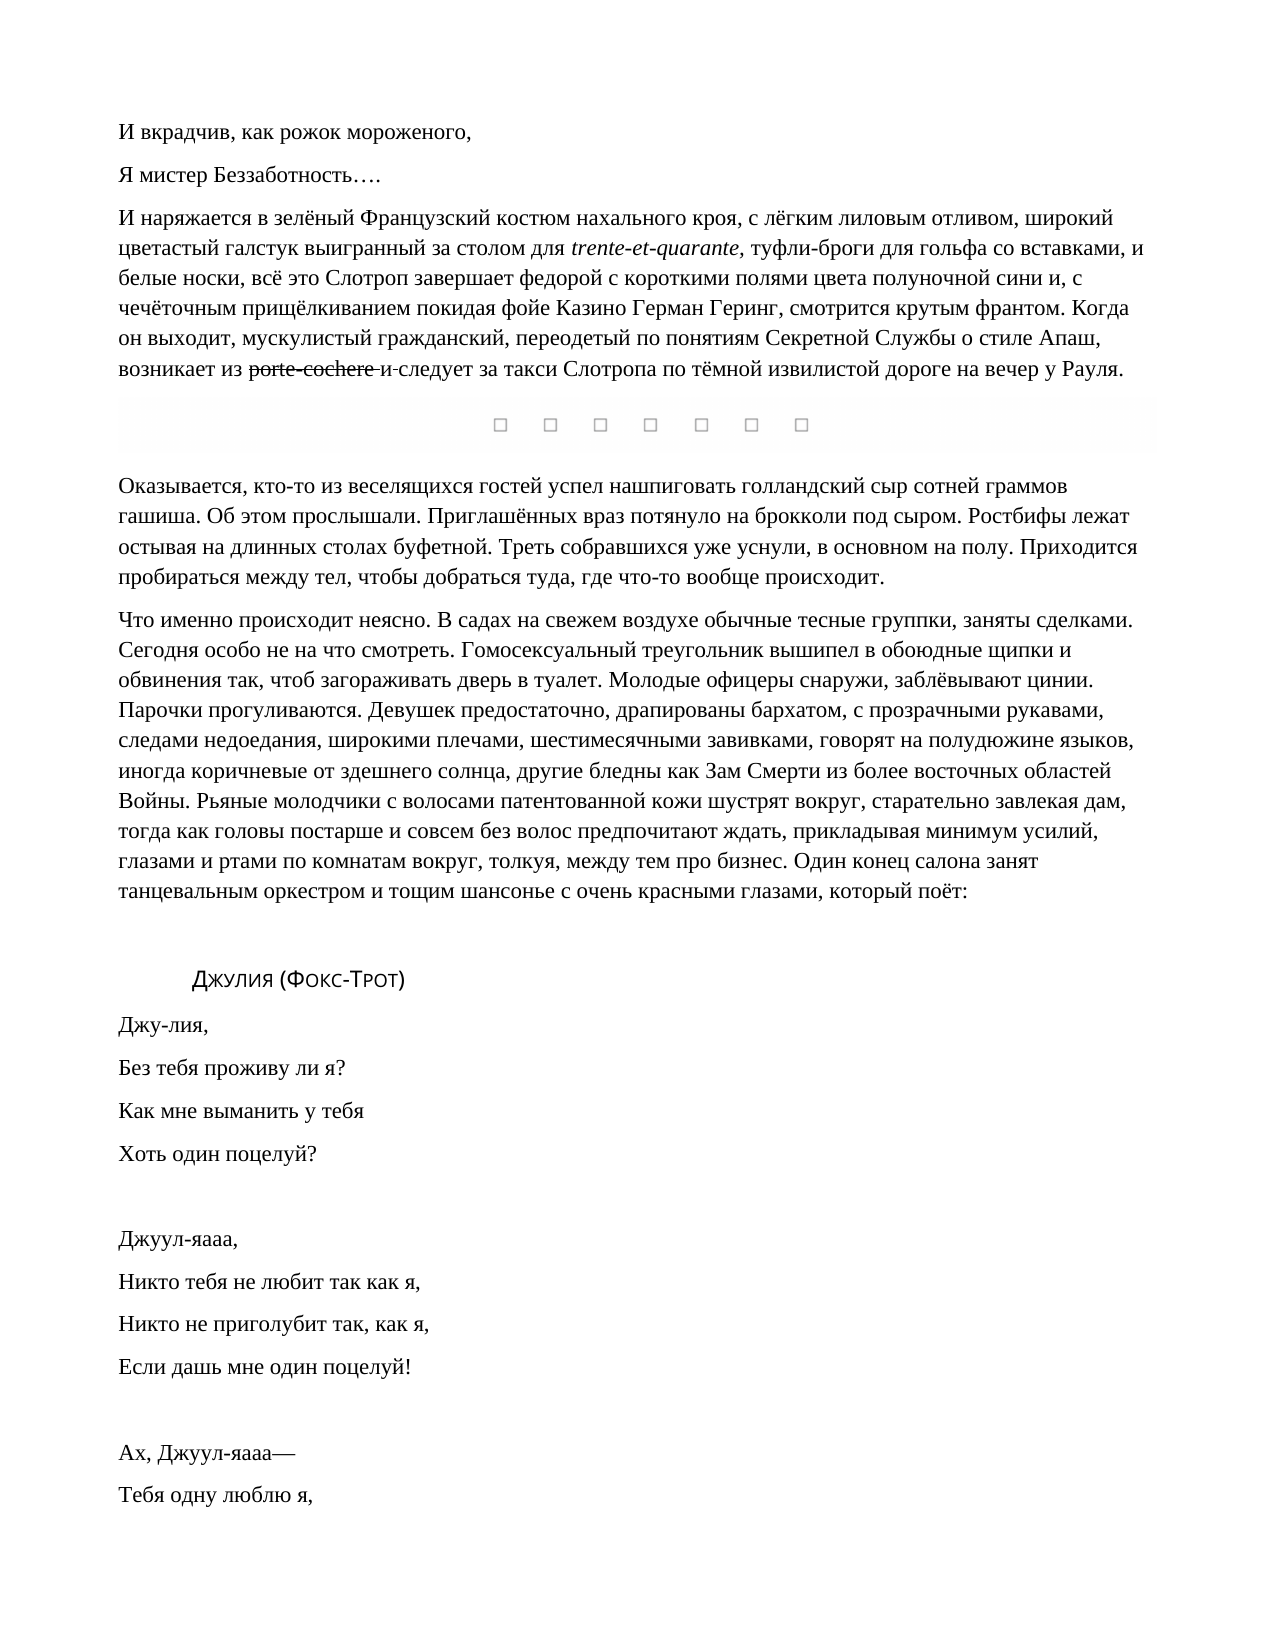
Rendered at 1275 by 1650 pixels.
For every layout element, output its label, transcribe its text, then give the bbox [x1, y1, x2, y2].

text Никто тебя не любит так как я, [118, 1268, 1157, 1294]
text Хоть один поцелуй? [118, 1139, 1157, 1166]
text Джуул-яааа, [118, 1225, 1157, 1251]
text Без тебя проживу ли я? [118, 1054, 1157, 1081]
text Тебя одну люблю я, [118, 1481, 1157, 1508]
text Оказывается, кто-то из веселящихся гостей успел нашпиговать голландский сыр сотней граммов гашиша. Об этом прослышали. Приглашённых враз потянуло на брокколи под сыром. Ростбифы лежат остывая на длинных столах буфетной. Треть собравшихся уже уснули, в основном на полу. Приходится пробираться между тел, чтобы добраться туда, где что-то вообще происходит. [118, 453, 1157, 589]
text Как мне выманить у тебя [118, 1097, 1157, 1123]
text Что именно происходит неясно. В садах на свежем воздухе обычные тесные группки, заняты сделками. Сегодня особо не на что смотреть. Гомосексуальный треугольник вышипел в обоюдные щипки и обвинения так, чтоб загораживать дверь в туалет. Молодые офицеры снаружи, заблёвывают цинии. Парочки прогуливаются. Девушек предостаточно, драпированы бархатом, с прозрачными рукавами, следами недоедания, широкими плечами, шестимесячными завивками, говорят на полудюжине языков, иногда коричневые от здешнего солнца, другие бледны как Зам Смерти из более восточных областей Войны. Рьяные молодчики с волосами патентованной кожи шустрят вокруг, старательно завлекая дам, тогда как головы постарше и совсем без волос предпочитают ждать, прикладывая минимум усилий, глазами и ртами по комнатам вокруг, толкуя, между тем про бизнес. Один конец салона занят танцевальным оркестром и тощим шансонье с очень красными глазами, который поёт: [118, 606, 1157, 904]
text Я мистер Беззаботность…. [118, 161, 1157, 187]
text И вкрадчив, как рожок мороженого, [118, 118, 1157, 144]
text Джулия (Фокс-Трот) [192, 963, 1157, 994]
text Ах, Джуул-яааа— [118, 1438, 1157, 1465]
text Никто не приголубит так, как я, [118, 1310, 1157, 1337]
picture [118, 397, 1157, 453]
text И наряжается в зелёный Французский костюм нахального кроя, с лёгким лиловым отливом, широкий цветастый галстук выигранный за столом для trente-et-quarante, туфли-броги для гольфа со вставками, и белые носки, всё это Слотроп завершает федорой с короткими полями цвета полуночной сини и, с чечёточным прищёлкиванием покидая фойе Казино Герман Геринг, смотрится крутым франтом. Когда он выходит, мускулистый гражданский, переодетый по понятиям Секретной Службы о стиле Апаш, возникает из porte-cochere и следует за такси Слотропа по тёмной извилистой дороге на вечер у Рауля. [118, 203, 1157, 381]
text Если дашь мне один поцелуй! [118, 1353, 1157, 1379]
text Джу-лия, [118, 1011, 1157, 1038]
